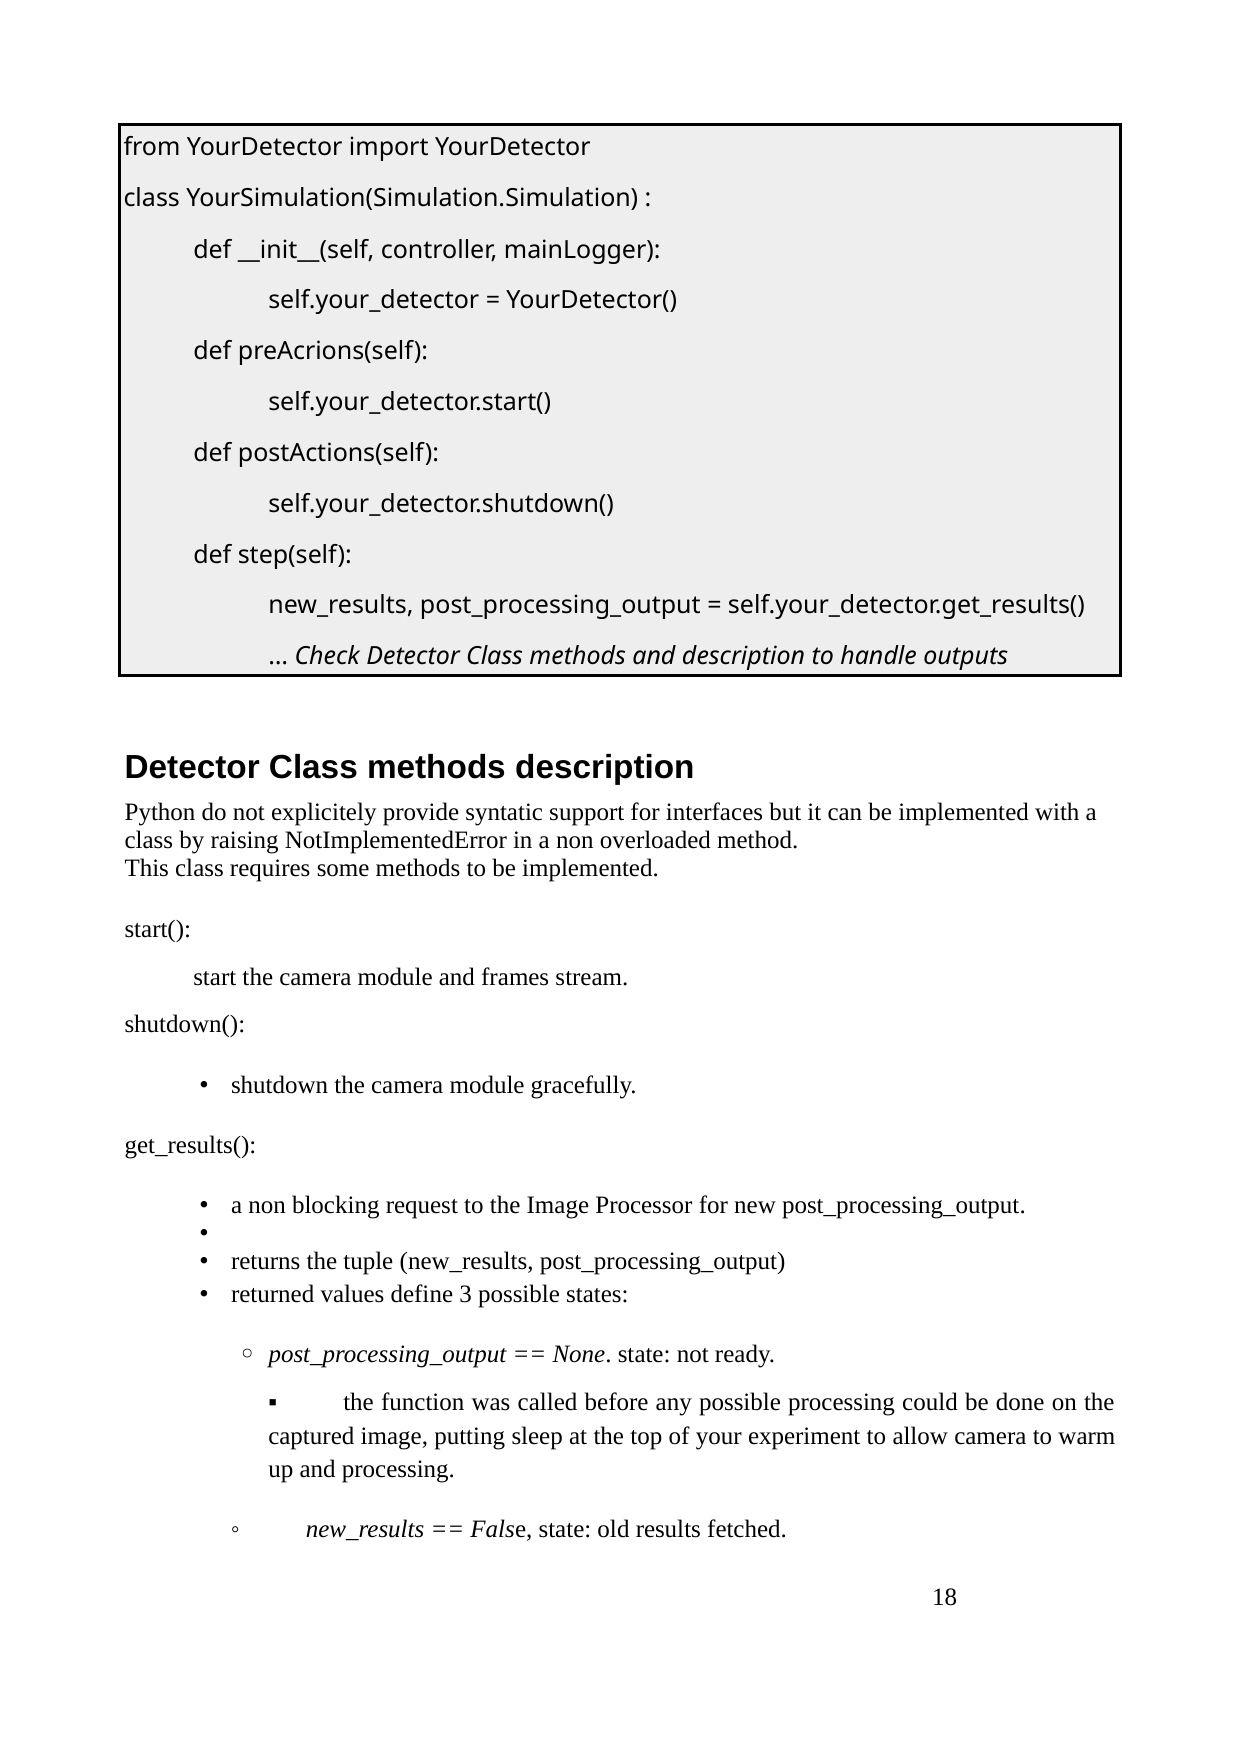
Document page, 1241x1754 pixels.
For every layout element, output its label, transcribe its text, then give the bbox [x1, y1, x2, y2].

text This class requires some methods to be implemented. [118, 854, 1122, 882]
text start(): [118, 909, 1122, 943]
list returned values define 3 possible states: [193, 1274, 1122, 1314]
list new_results == False, state: old results fetched. [193, 1509, 1122, 1549]
text … Check Detector Class methods and description to handle outputs [121, 633, 1119, 674]
list the function was called before any possible processing could be done on the captured image, putting sleep at the top of your experiment to allow camera to warm up and processing. [231, 1382, 1122, 1489]
text self.your_detector.shutdown() [121, 480, 1119, 519]
text def preAcrions(self): [121, 328, 1119, 367]
text class YourSimulation(Simulation.Simulation) : [121, 175, 1119, 214]
text from YourDetector import YourDetector [121, 126, 1119, 163]
text def postActions(self): [121, 429, 1119, 469]
list returns the tuple (new_results, post_processing_output) [193, 1247, 1122, 1274]
text self.your_detector = YourDetector() [121, 277, 1119, 316]
text shutdown(): [118, 1004, 1122, 1044]
text get_results(): [118, 1125, 1122, 1165]
text Python do not explicitely provide syntatic support for interfaces but it can be implemented with a class by raising NotImplementedError in a non overloaded method. [118, 792, 1122, 854]
text start the camera module and frames stream. [118, 956, 1122, 990]
text Detector Class methods description [118, 742, 1122, 786]
text def __init__(self, controller, mainLogger): [121, 226, 1119, 265]
text new_results, post_processing_output = self.your_detector.get_results() [121, 582, 1119, 621]
text def step(self): [121, 531, 1119, 570]
list post_processing_output == None. state: not ready. [231, 1334, 1122, 1368]
list shutdown the camera module gracefully. [193, 1064, 1122, 1105]
text self.your_detector.start() [121, 378, 1119, 418]
list a non blocking request to the Image Processor for new post_processing_output. [193, 1185, 1122, 1219]
